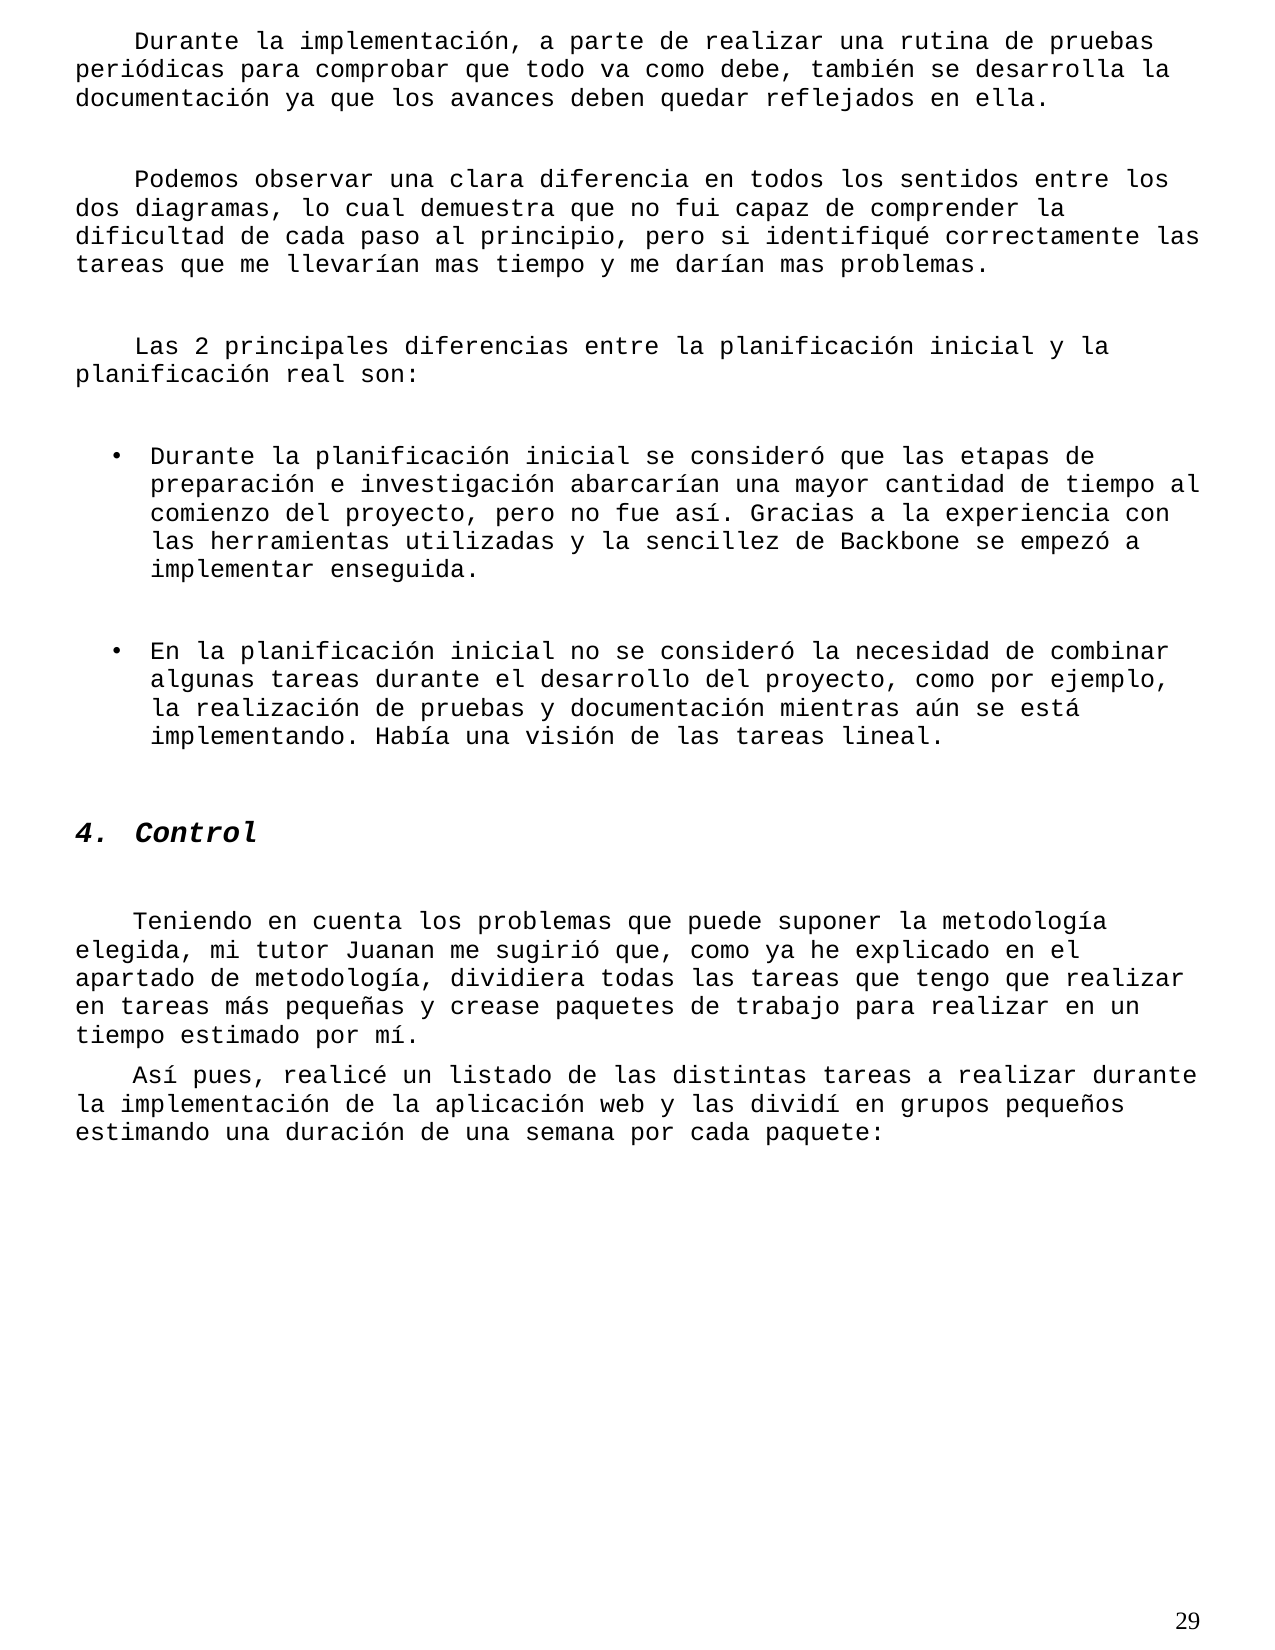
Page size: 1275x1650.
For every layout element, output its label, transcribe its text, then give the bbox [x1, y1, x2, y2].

subtitle Control [75, 818, 1200, 851]
text Durante la implementación, a parte de realizar una rutina de pruebas periódicas para comprobar que todo va como debe, también se desarrolla la documentación ya que los avances deben quedar reflejados en ella. [75, 29, 1200, 114]
list En la planificación inicial no se consideró la necesidad de combinar algunas tareas durante el desarrollo del proyecto, como por ejemplo, la realización de pruebas y documentación mientras aún se está implementando. Había una visión de las tareas lineal. [112, 639, 1200, 752]
list Durante la planificación inicial se consideró que las etapas de preparación e investigación abarcarían una mayor cantidad de tiempo al comienzo del proyecto, pero no fue así. Gracias a la experiencia con las herramientas utilizadas y la sencillez de Backbone se empezó a implementar enseguida. [112, 444, 1200, 585]
text Las 2 principales diferencias entre la planificación inicial y la planificación real son: [75, 334, 1200, 390]
text Podemos observar una clara diferencia en todos los sentidos entre los dos diagramas, lo cual demuestra que no fui capaz de comprender la dificultad de cada paso al principio, pero si identifiqué correctamente las tareas que me llevarían mas tiempo y me darían mas problemas. [75, 167, 1200, 280]
text Teniendo en cuenta los problemas que puede suponer la metodología elegida, mi tutor Juanan me sugirió que, como ya he explicado en el apartado de metodología, dividiera todas las tareas que tengo que realizar en tareas más pequeñas y crease paquetes de trabajo para realizar en un tiempo estimado por mí. [75, 909, 1200, 1051]
text Así pues, realicé un listado de las distintas tareas a realizar durante la implementación de la aplicación web y las dividí en grupos pequeños estimando una duración de una semana por cada paquete: [75, 1063, 1200, 1148]
